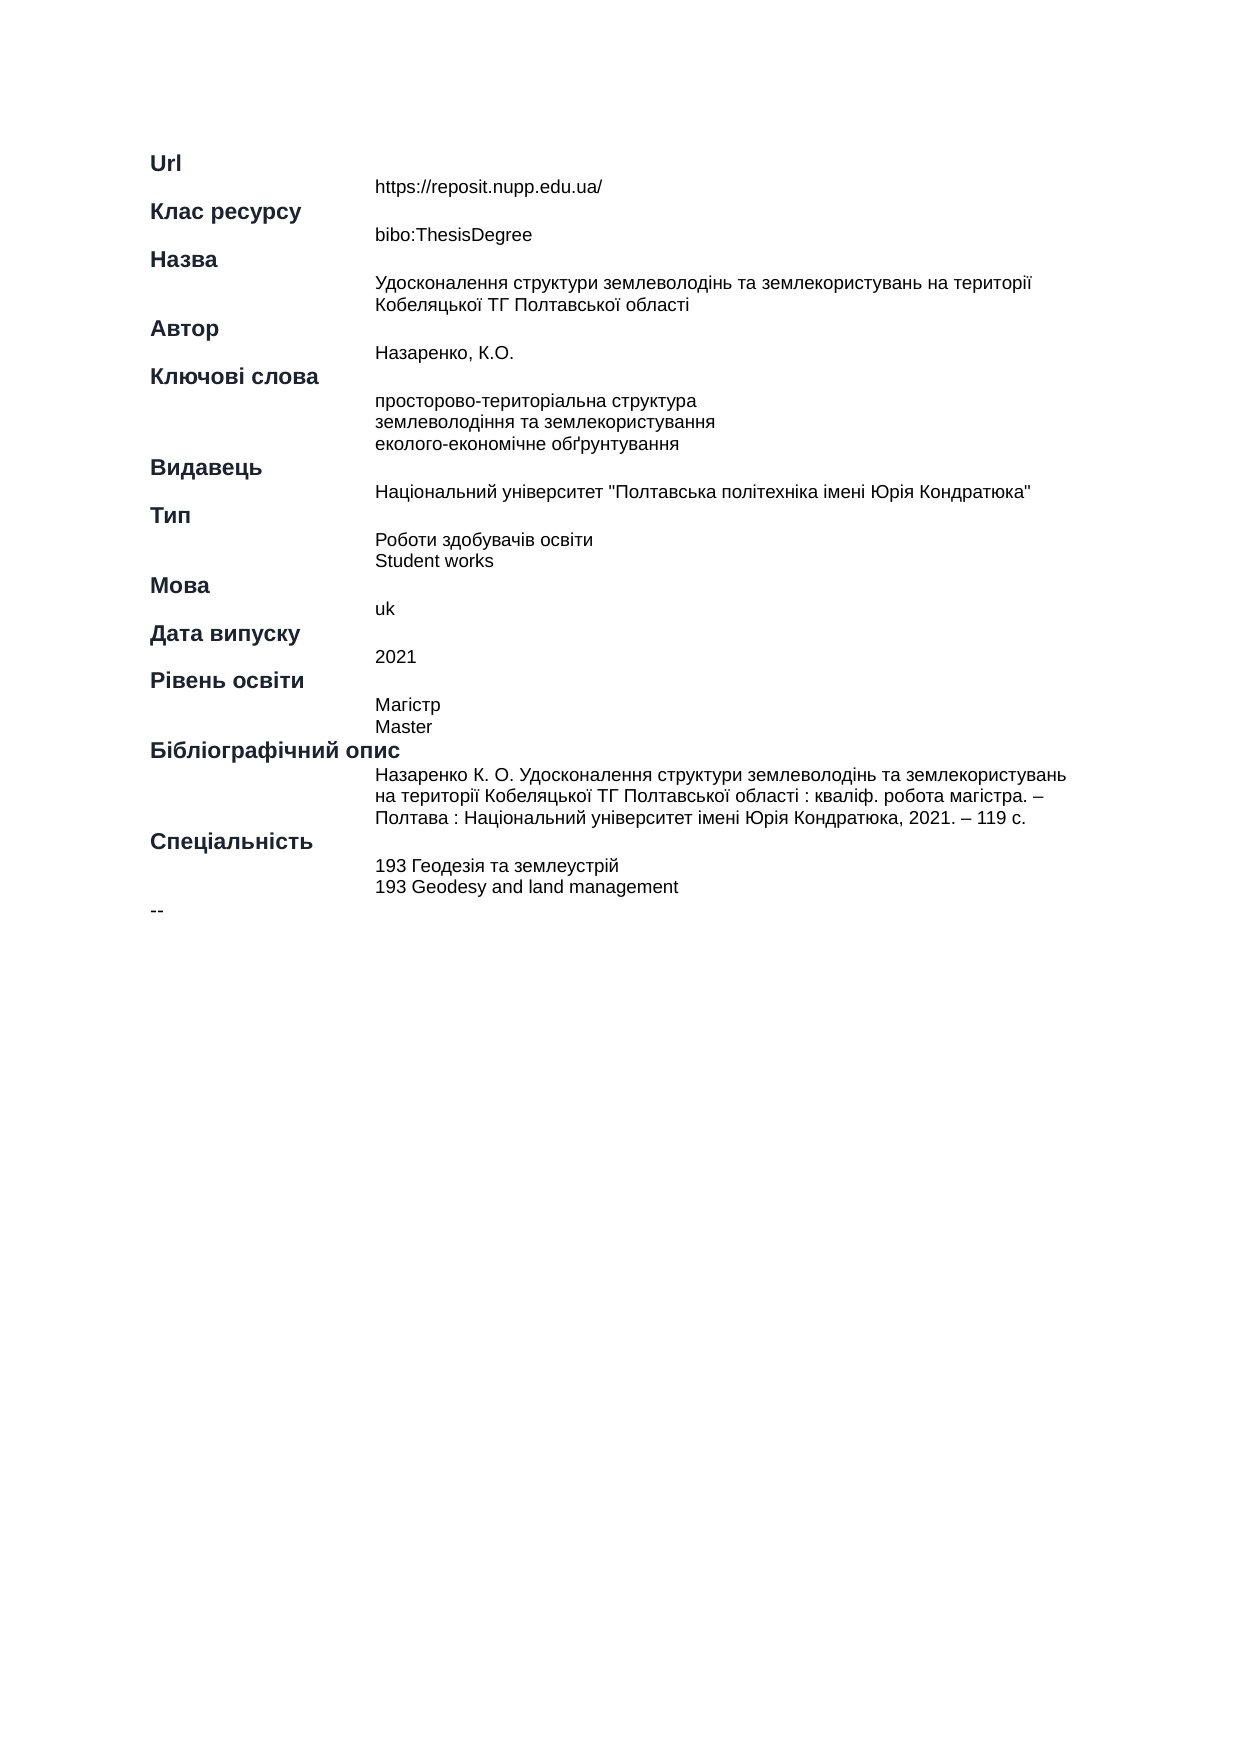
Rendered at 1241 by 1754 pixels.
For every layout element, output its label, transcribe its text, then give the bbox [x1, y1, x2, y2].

text 193 Геодезія та землеустрій [375, 854, 1090, 876]
text 2021 [375, 646, 1090, 667]
text землеволодіння та землекористування [375, 411, 1090, 433]
text Клас ресурсу [150, 198, 1090, 224]
text Видавець [150, 454, 1090, 481]
text https://reposit.nupp.edu.ua/ [375, 176, 1090, 198]
text Student works [375, 550, 1090, 572]
text Удосконалення структури землеволодінь та землекористувань на території Кобеляцької ТГ Полтавської області [375, 272, 1090, 315]
text Автор [150, 315, 1090, 342]
text Назаренко, К.О. [375, 342, 1090, 363]
text bibo:ThesisDegree [375, 224, 1090, 246]
text uk [375, 598, 1090, 619]
text Назаренко К. О. Удосконалення структури землеволодінь та землекористувань на території Кобеляцької ТГ Полтавської області : кваліф. робота магістра. – Полтава : Національний університет імені Юрія Кондратюка, 2021. – 119 с. [375, 763, 1090, 828]
text Роботи здобувачів освіти [375, 528, 1090, 550]
text Мова [150, 572, 1090, 598]
text Ключові слова [150, 363, 1090, 389]
text Бібліографічний опис [150, 737, 1090, 763]
text Магістр [375, 694, 1090, 715]
text -- [150, 897, 1090, 921]
text Url [150, 150, 1090, 176]
text Рівень освіти [150, 667, 1090, 694]
text Спеціальність [150, 828, 1090, 854]
text еколого-економічне обґрунтування [375, 433, 1090, 454]
text Назва [150, 246, 1090, 272]
text Національний університет "Полтавська політехніка імені Юрія Кондратюка" [375, 481, 1090, 502]
text Дата випуску [150, 619, 1090, 646]
text Тип [150, 502, 1090, 528]
text 193 Geodesy and land management [375, 876, 1090, 897]
text Master [375, 715, 1090, 737]
text просторово-територіальна структура [375, 389, 1090, 411]
